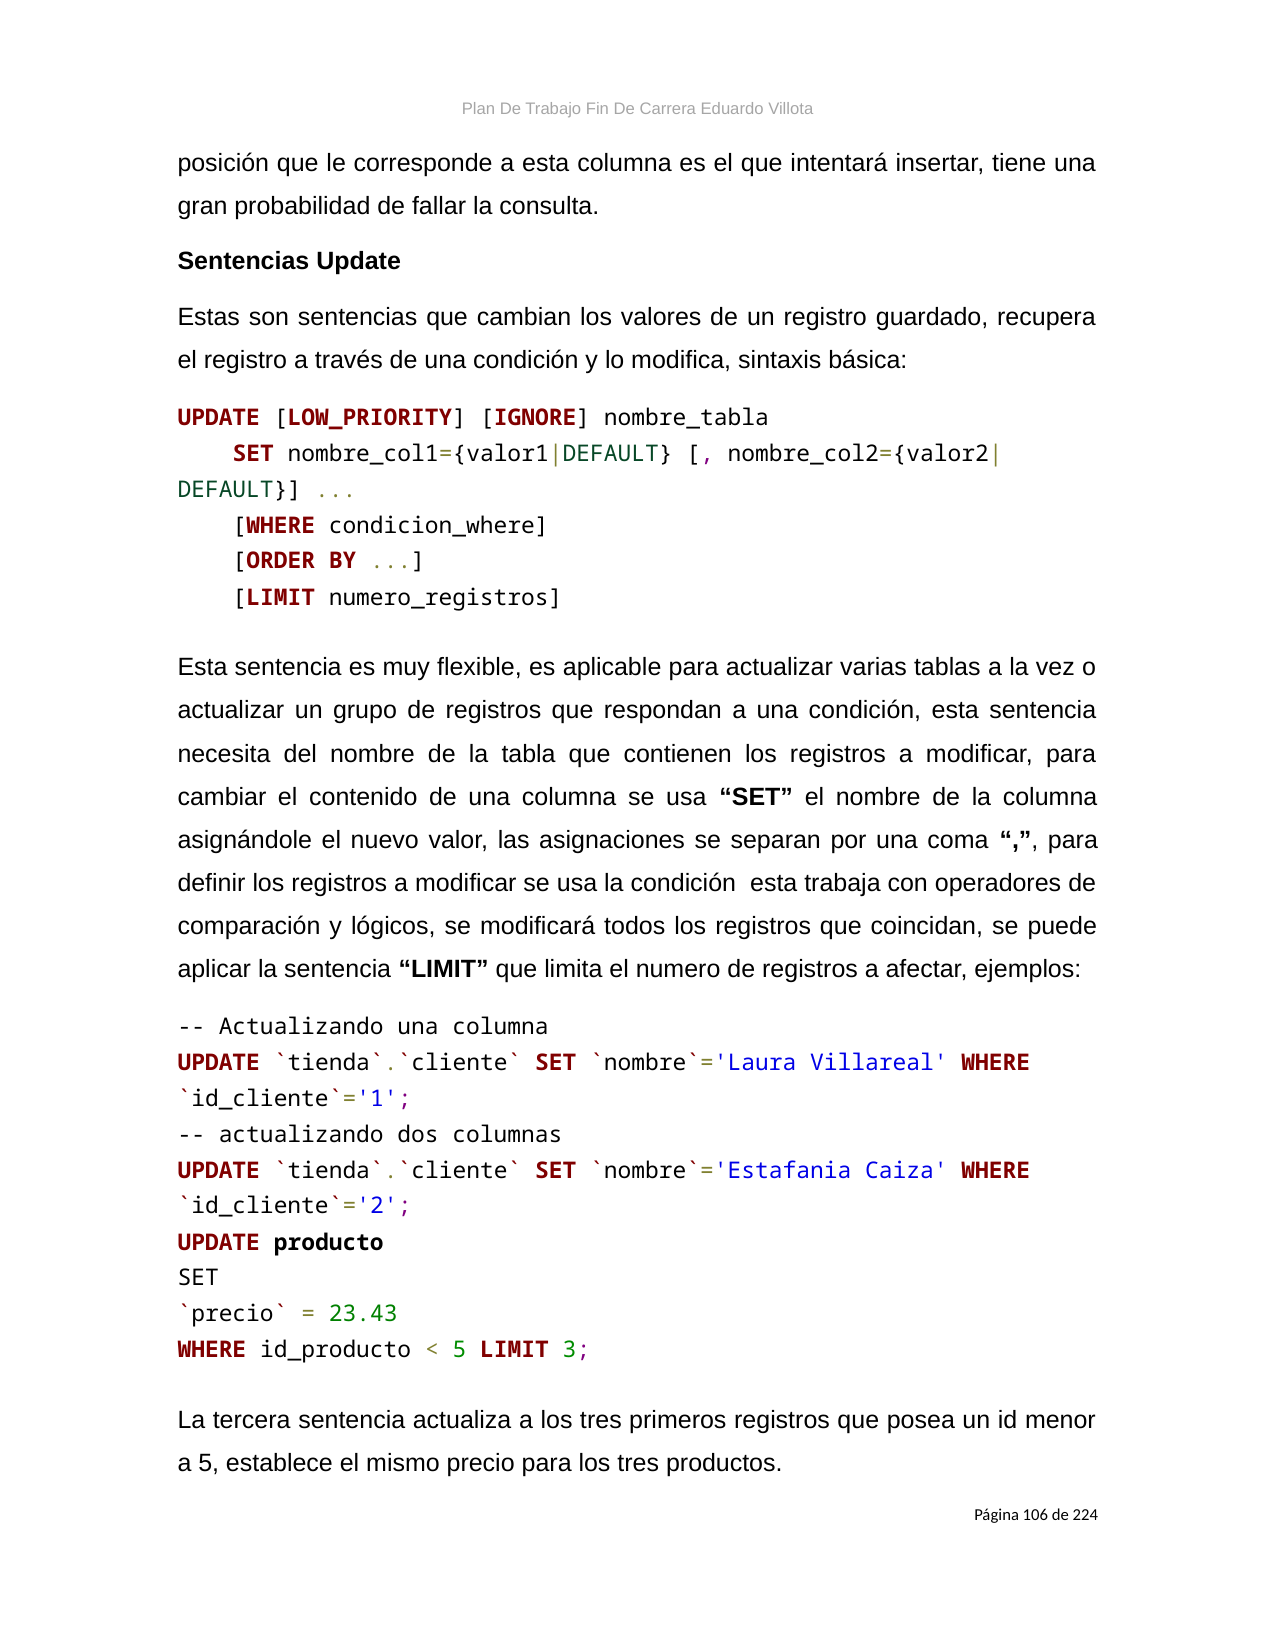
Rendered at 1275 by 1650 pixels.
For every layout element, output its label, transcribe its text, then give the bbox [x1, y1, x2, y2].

text WHERE id_producto < 5 LIMIT 3; [177, 1333, 1098, 1364]
text [ORDER BY ...] [177, 544, 1098, 576]
text La tercera sentencia actualiza a los tres primeros registros que posea un id menor a 5, establece el mismo precio para los tres productos. [177, 1405, 1098, 1477]
text SET nombre_col1={valor1|DEFAULT} [, nombre_col2={valor2|DEFAULT}] ... [177, 437, 1098, 504]
text SET [177, 1261, 1098, 1293]
text -- actualizando dos columnas [177, 1118, 1098, 1149]
text UPDATE [LOW_PRIORITY] [IGNORE] nombre_tabla [177, 401, 1098, 432]
text UPDATE `tienda`.`cliente` SET `nombre`='Estafania Caiza' WHERE `id_cliente`='2'; [177, 1153, 1098, 1221]
text UPDATE producto [177, 1225, 1098, 1257]
text [LIMIT numero_registros] [177, 580, 1098, 612]
text posición que le corresponde a esta columna es el que intentará insertar, tiene una gran probabilidad de fallar la consulta. [177, 148, 1098, 219]
text [WHERE condicion_where] [177, 508, 1098, 540]
text Estas son sentencias que cambian los valores de un registro guardado, recupera el registro a través de una condición y lo modifica, sintaxis básica: [177, 302, 1098, 374]
text UPDATE `tienda`.`cliente` SET `nombre`='Laura Villareal' WHERE `id_cliente`='1'; [177, 1046, 1098, 1113]
text Esta sentencia es muy flexible, es aplicable para actualizar varias tablas a la vez o actualizar un grupo de registros que respondan a una condición, esta sentencia necesita del nombre de la tabla que contienen los registros a modificar, para cambiar el contenido de una columna se usa “SET” el nombre de la columna asignándole el nuevo valor, las asignaciones se separan por una coma “,”, para definir los registros a modificar se usa la condición esta trabaja con operadores de comparación y lógicos, se modificará todos los registros que coincidan, se puede aplicar la sentencia “LIMIT” que limita el numero de registros a afectar, ejemplos: [177, 652, 1098, 983]
text Sentencias Update [177, 246, 1098, 275]
text `precio` = 23.43 [177, 1297, 1098, 1328]
text -- Actualizando una columna [177, 1010, 1098, 1041]
